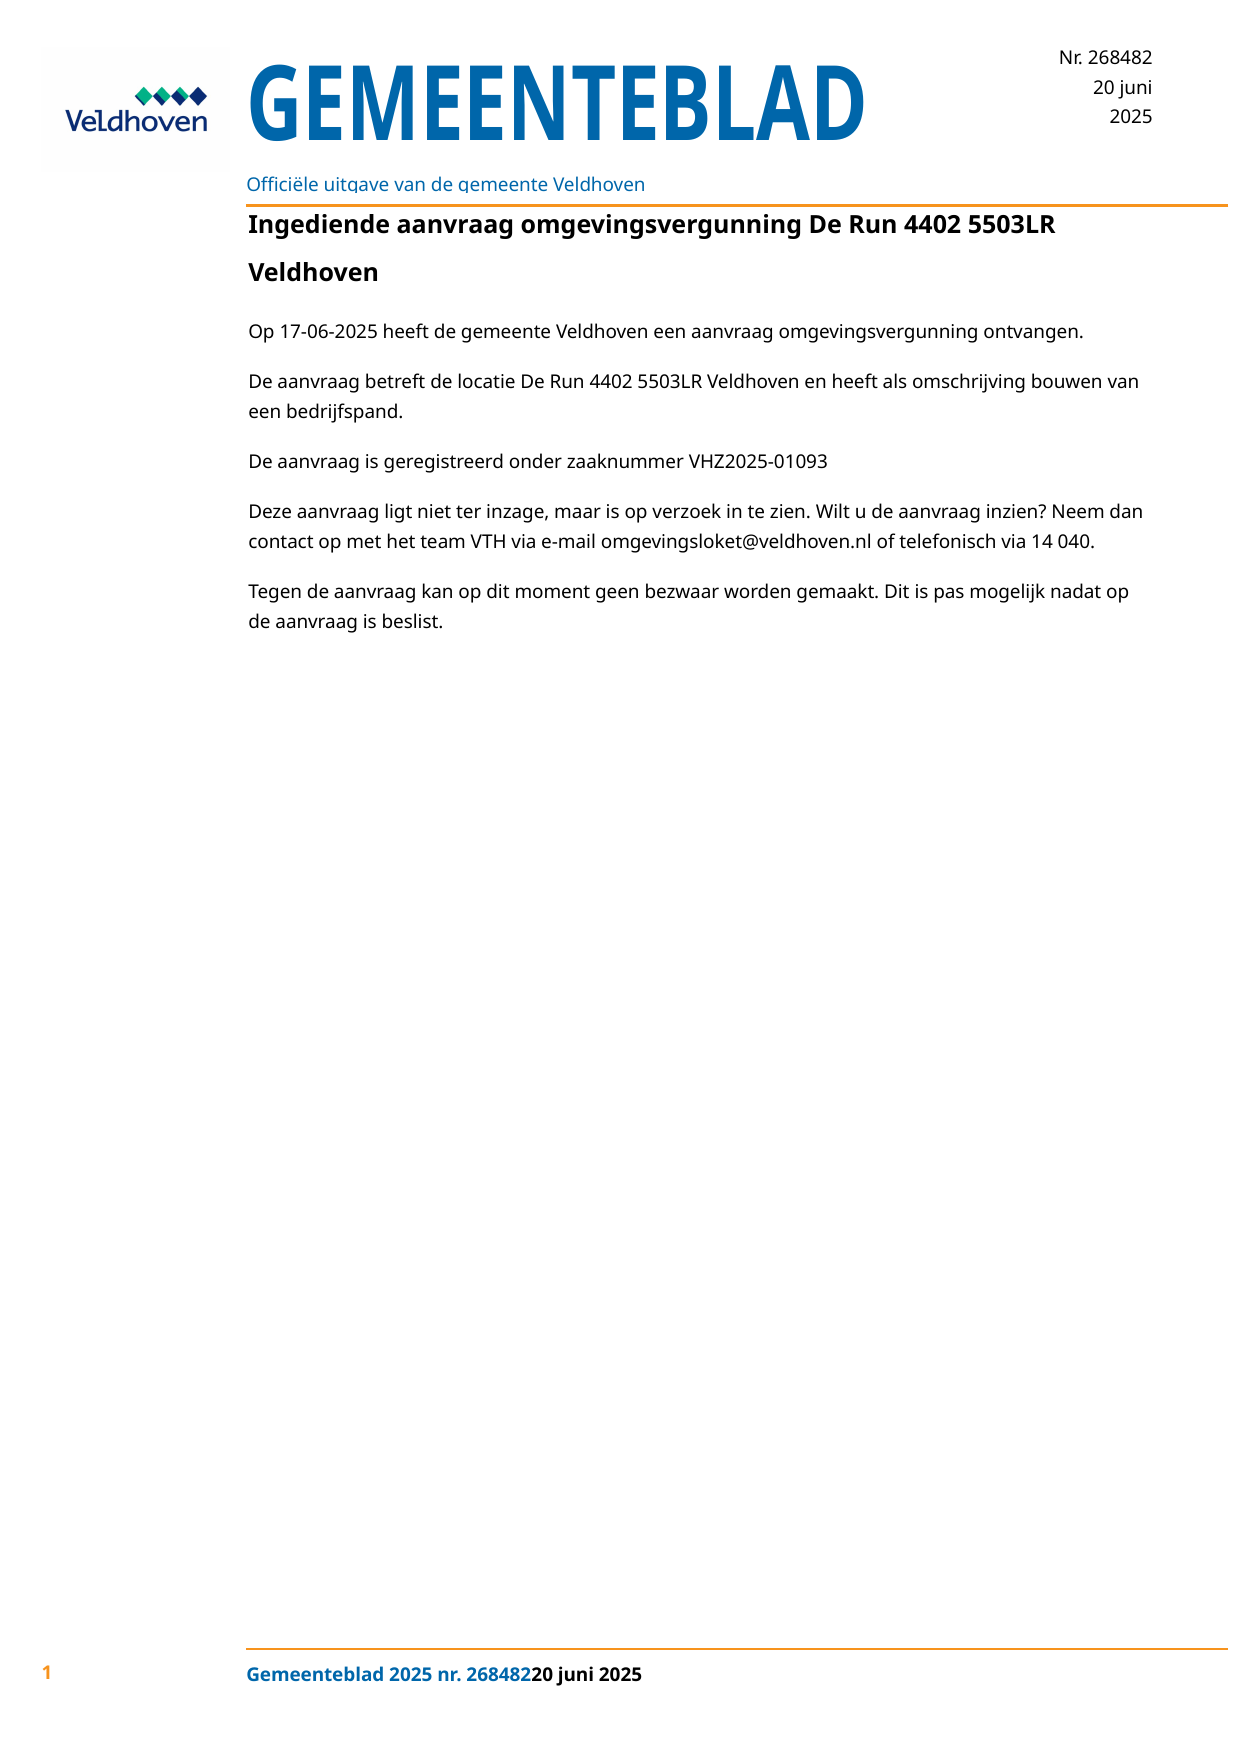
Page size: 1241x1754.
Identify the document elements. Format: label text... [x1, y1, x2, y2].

text De aanvraag betreft de locatie De Run 4402 5503LR Veldhoven en heeft als omschrijving bouwen van een bedrijfspand. [248, 368, 1152, 424]
text Ingediende aanvraag omgevingsvergunning De Run 4402 5503LR Veldhoven [248, 207, 1152, 288]
picture [41, 47, 231, 172]
text Deze aanvraag ligt niet ter inzage, maar is op verzoek in te zien. Wilt u de aanvraag inzien? Neem dan contact op met het team VTH via e-mail omgevingsloket@veldhoven.nl of telefonisch via 14 040. [248, 499, 1152, 554]
text De aanvraag is geregistreerd onder zaaknummer VHZ2025-01093 [248, 448, 1152, 474]
text Tegen de aanvraag kan op dit moment geen bezwaar worden gemaakt. Dit is pas mogelijk nadat op de aanvraag is beslist. [248, 579, 1152, 634]
text Op 17-06-2025 heeft de gemeente Veldhoven een aanvraag omgevingsvergunning ontvangen. [248, 318, 1152, 344]
